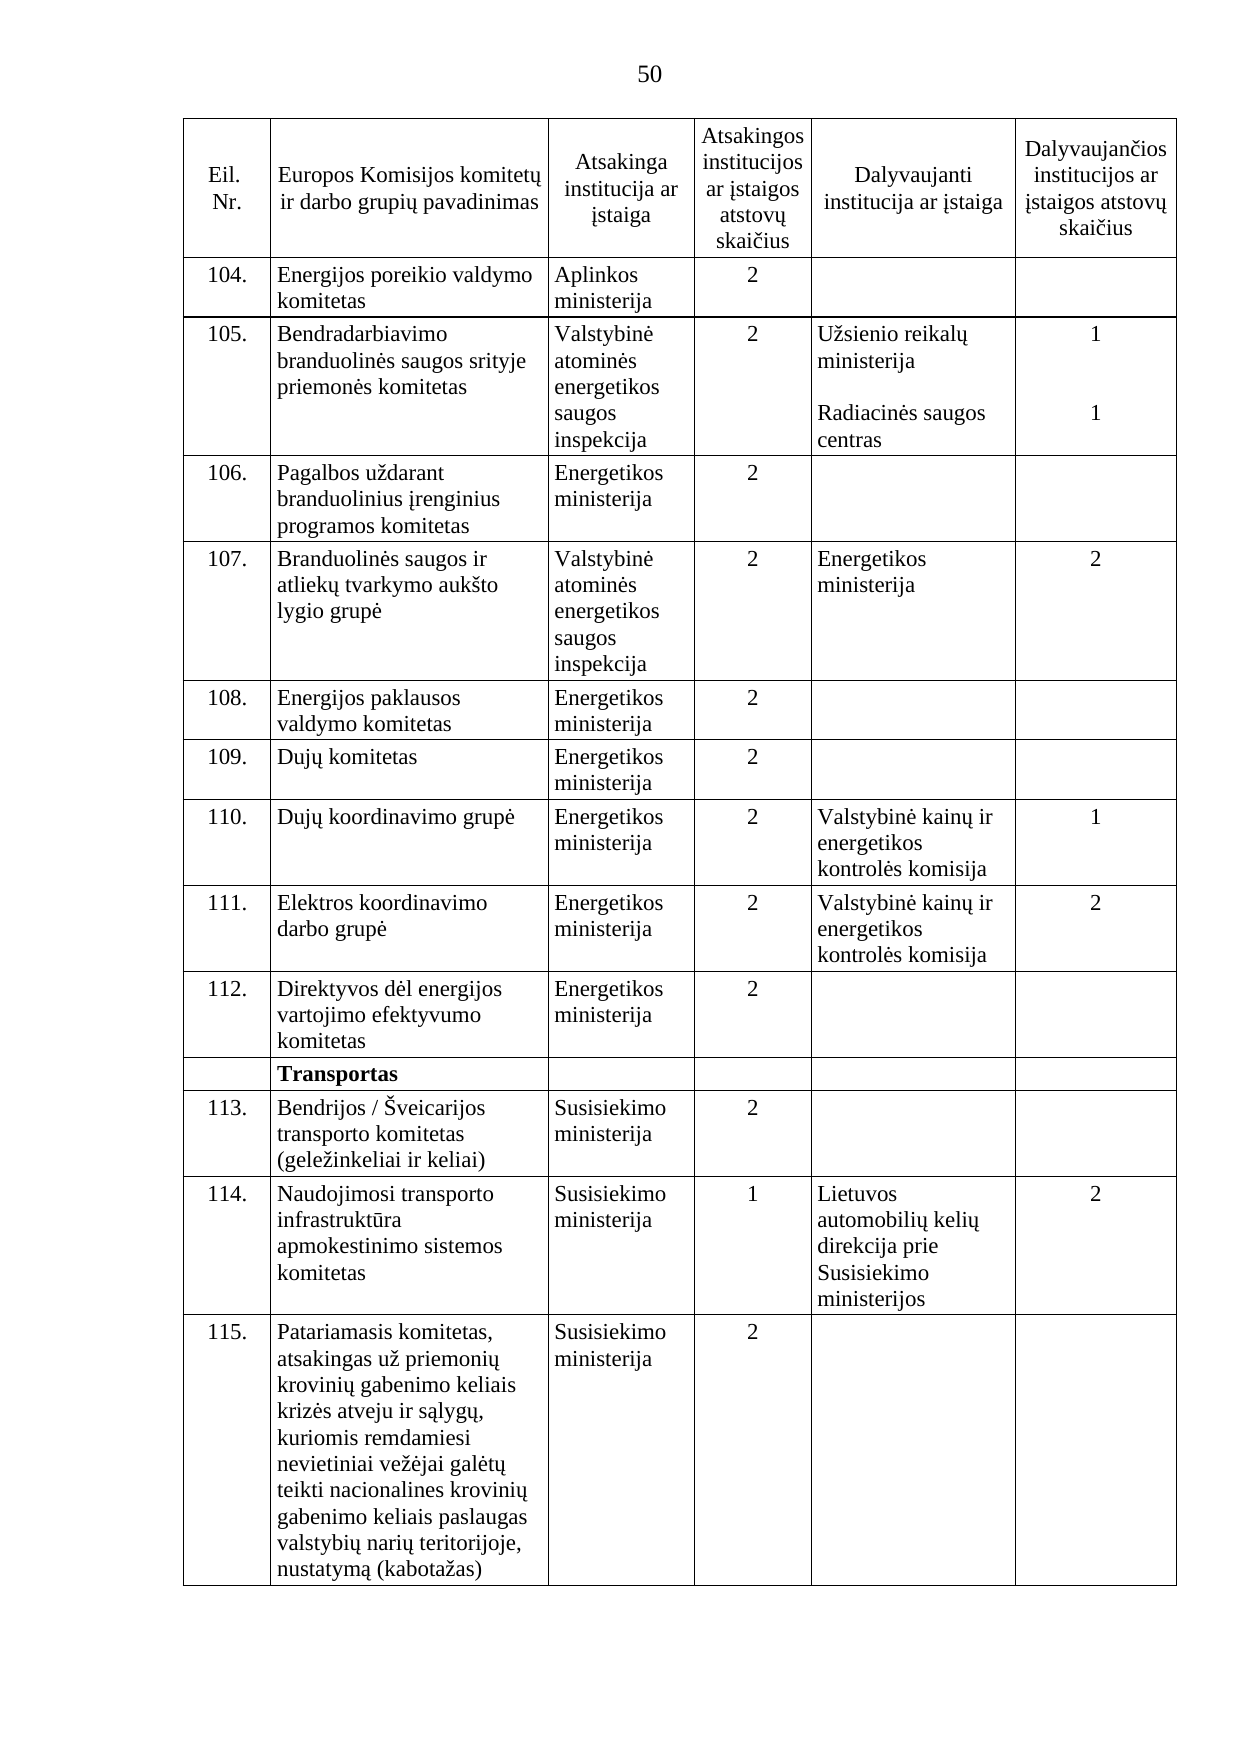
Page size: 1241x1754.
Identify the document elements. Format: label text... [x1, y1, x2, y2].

table_cell Aplinkos ministerija [549, 258, 694, 316]
table_cell 2 [695, 1091, 811, 1176]
table_header Dalyvaujančios institucijos ar įstaigos atstovų skaičius [1016, 119, 1176, 257]
table_cell [1016, 740, 1176, 799]
table_cell Energetikos ministerija [549, 681, 694, 739]
table_cell 111. [184, 886, 270, 971]
table_cell [812, 1315, 1015, 1585]
table_cell Susisiekimo ministerija [549, 1177, 694, 1314]
table_cell Lietuvos automobilių kelių direkcija prie Susisiekimo ministerijos [812, 1177, 1015, 1314]
table_header [1177, 118, 1187, 257]
table_cell [812, 258, 1015, 316]
table_cell Naudojimosi transporto infrastruktūra apmokestinimo sistemos komitetas [271, 1177, 548, 1314]
table_cell 2 [695, 318, 811, 455]
table_cell 2 [695, 886, 811, 971]
table_cell 2 [695, 681, 811, 739]
table_cell Pagalbos uždarant branduolinius įrenginius programos komitetas [271, 456, 548, 541]
table_cell Energetikos ministerija [549, 886, 694, 971]
table_cell Valstybinė kainų ir energetikos kontrolės komisija [812, 800, 1015, 885]
table_cell Transportas [271, 1058, 548, 1090]
table_cell 2 [695, 1315, 811, 1585]
table_cell [812, 1091, 1015, 1176]
table_cell 107. [184, 542, 270, 679]
table_cell Valstybinė kainų ir energetikos kontrolės komisija [812, 886, 1015, 971]
table_cell [1177, 1176, 1187, 1314]
table_cell [1177, 799, 1187, 885]
table_cell Energijos poreikio valdymo komitetas [271, 258, 548, 316]
table_cell [1016, 681, 1176, 739]
table_header Europos Komisijos komitetų ir darbo grupių pavadinimas [271, 119, 548, 257]
table_cell 2 [695, 542, 811, 679]
table_cell Energetikos ministerija [549, 740, 694, 799]
table_cell 2 [1016, 542, 1176, 679]
table_cell Branduolinės saugos ir atliekų tvarkymo aukšto lygio grupė [271, 542, 548, 679]
table_cell 1 [695, 1177, 811, 1314]
table_cell [1177, 680, 1187, 739]
table_cell Valstybinė atominės energetikos saugos inspekcija [549, 542, 694, 679]
table_cell 114. [184, 1177, 270, 1314]
table_cell [1016, 456, 1176, 541]
table_header Eil. Nr. [184, 119, 270, 257]
table_cell 2 [695, 740, 811, 799]
table_cell 1 [1016, 800, 1176, 885]
table_cell [1177, 885, 1187, 971]
table_cell [812, 456, 1015, 541]
table_cell 110. [184, 800, 270, 885]
table_cell [812, 972, 1015, 1057]
table_cell 2 [1016, 886, 1176, 971]
table_cell [1177, 455, 1187, 541]
table_cell Susisiekimo ministerija [549, 1091, 694, 1176]
table_cell Direktyvos dėl energijos vartojimo efektyvumo komitetas [271, 972, 548, 1057]
table_cell [1177, 739, 1187, 799]
table_cell Dujų komitetas [271, 740, 548, 799]
table_cell [812, 740, 1015, 799]
table_header Dalyvaujanti institucija ar įstaiga [812, 119, 1015, 257]
table_cell Elektros koordinavimo darbo grupė [271, 886, 548, 971]
table_cell 2 [695, 800, 811, 885]
table_cell [549, 1058, 694, 1090]
table_cell Patariamasis komitetas, atsakingas už priemonių krovinių gabenimo keliais krizės atveju ir sąlygų, kuriomis remdamiesi nevietiniai vežėjai galėtų teikti nacionalines krovinių gabenimo keliais paslaugas valstybių narių teritorijoje, nustatymą (kabotažas) [271, 1315, 548, 1585]
table_header Atsakingos institucijos ar įstaigos atstovų skaičius [695, 119, 811, 257]
table_cell [1177, 316, 1187, 455]
table_cell 1 1 [1016, 318, 1176, 455]
table_cell [1177, 541, 1187, 679]
table_cell Energetikos ministerija [812, 542, 1015, 679]
table_cell Susisiekimo ministerija [549, 1315, 694, 1585]
table_cell 2 [695, 456, 811, 541]
table_cell Energetikos ministerija [549, 456, 694, 541]
table_cell 104. [184, 258, 270, 316]
table_cell [1177, 1314, 1187, 1585]
table_cell 106. [184, 456, 270, 541]
table_cell [1016, 258, 1176, 316]
table_cell [1177, 1090, 1187, 1176]
table_cell 113. [184, 1091, 270, 1176]
table_cell [1177, 257, 1187, 316]
table_cell [1016, 1315, 1176, 1585]
table_cell [1016, 972, 1176, 1057]
table_cell 2 [695, 258, 811, 316]
table_cell [812, 681, 1015, 739]
table_cell [695, 1058, 811, 1090]
table_cell Bendradarbiavimo branduolinės saugos srityje priemonės komitetas [271, 318, 548, 455]
table_cell 2 [1016, 1177, 1176, 1314]
table_cell 105. [184, 318, 270, 455]
table_cell Bendrijos / Šveicarijos transporto komitetas (geležinkeliai ir keliai) [271, 1091, 548, 1176]
table_cell Užsienio reikalų ministerija Radiacinės saugos centras [812, 318, 1015, 455]
table_cell 108. [184, 681, 270, 739]
table_cell [1177, 1057, 1187, 1090]
table_cell Dujų koordinavimo grupė [271, 800, 548, 885]
table_cell Energetikos ministerija [549, 972, 694, 1057]
table_cell 2 [695, 972, 811, 1057]
table_cell 112. [184, 972, 270, 1057]
table_cell [1016, 1091, 1176, 1176]
table_cell [184, 1058, 270, 1090]
table_cell Energetikos ministerija [549, 800, 694, 885]
table_cell Valstybinė atominės energetikos saugos inspekcija [549, 318, 694, 455]
table_cell [812, 1058, 1015, 1090]
table_cell [1016, 1058, 1176, 1090]
table_cell 115. [184, 1315, 270, 1585]
table_header Atsakinga institucija ar įstaiga [549, 119, 694, 257]
table_cell Energijos paklausos valdymo komitetas [271, 681, 548, 739]
table_cell 109. [184, 740, 270, 799]
table_cell [1177, 971, 1187, 1057]
